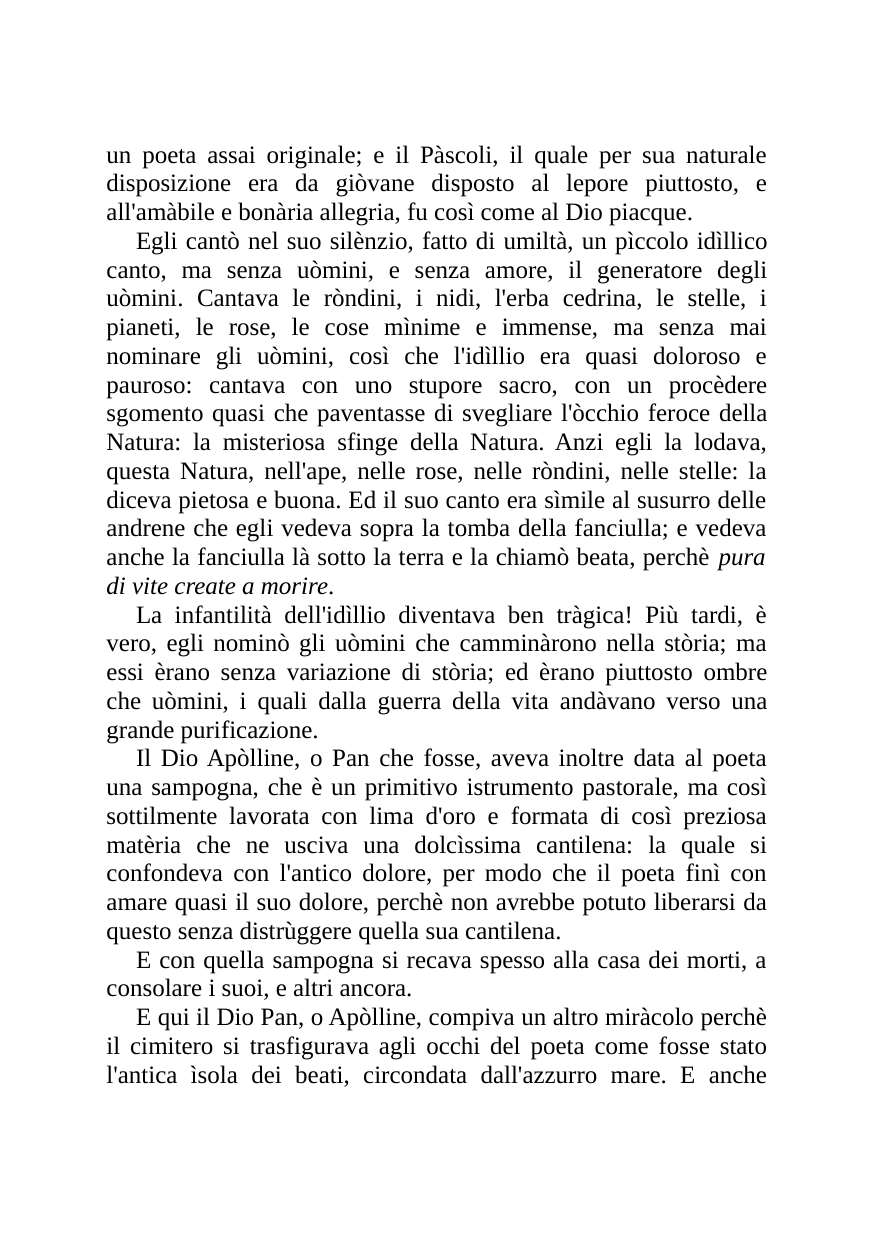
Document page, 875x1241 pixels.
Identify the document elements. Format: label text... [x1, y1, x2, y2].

text E con quella sampogna si recava spesso alla casa dei morti, a consolare i suoi, e altri ancora. [106, 945, 768, 1002]
text E qui il Dio Pan, o Apòlline, compiva un altro miràcolo perchè il cimitero si trasfigurava agli occhi del poeta come fosse stato l'antica ìsola dei beati, circondata dall'azzurro mare. E anche [106, 1002, 768, 1088]
text Egli cantò nel suo silènzio, fatto di umiltà, un pìccolo idìllico canto, ma senza uòmini, e senza amore, il generatore degli uòmini. Cantava le ròndini, i nidi, l'erba cedrina, le stelle, i pianeti, le rose, le cose mìnime e immense, ma senza mai nominare gli uòmini, così che l'idìllio era quasi doloroso e pauroso: cantava con uno stupore sacro, con un procèdere sgomento quasi che paventasse di svegliare l'òcchio feroce della Natura: la misteriosa sfinge della Natura. Anzi egli la lodava, questa Natura, nell'ape, nelle rose, nelle ròndini, nelle stelle: la diceva pietosa e buona. Ed il suo canto era sìmile al susurro delle andrene che egli vedeva sopra la tomba della fanciulla; e vedeva anche la fanciulla là sotto la terra e la chiamò beata, perchè pura di vite create a morire. [106, 226, 768, 600]
text un poeta assai originale; e il Pàscoli, il quale per sua naturale disposizione era da giòvane disposto al lepore piuttosto, e all'amàbile e bonària allegria, fu così come al Dio piacque. [106, 140, 768, 226]
text Il Dio Apòlline, o Pan che fosse, aveva inoltre data al poeta una sampogna, che è un primitivo istrumento pastorale, ma così sottilmente lavorata con lima d'oro e formata di così preziosa matèria che ne usciva una dolcìssima cantilena: la quale si confondeva con l'antico dolore, per modo che il poeta finì con amare quasi il suo dolore, perchè non avrebbe potuto liberarsi da questo senza distrùggere quella sua cantilena. [106, 743, 768, 945]
text La infantilità dell'idìllio diventava ben tràgica! Più tardi, è vero, egli nominò gli uòmini che camminàrono nella stòria; ma essi èrano senza variazione di stòria; ed èrano piuttosto ombre che uòmini, i quali dalla guerra della vita andàvano verso una grande purificazione. [106, 600, 768, 743]
